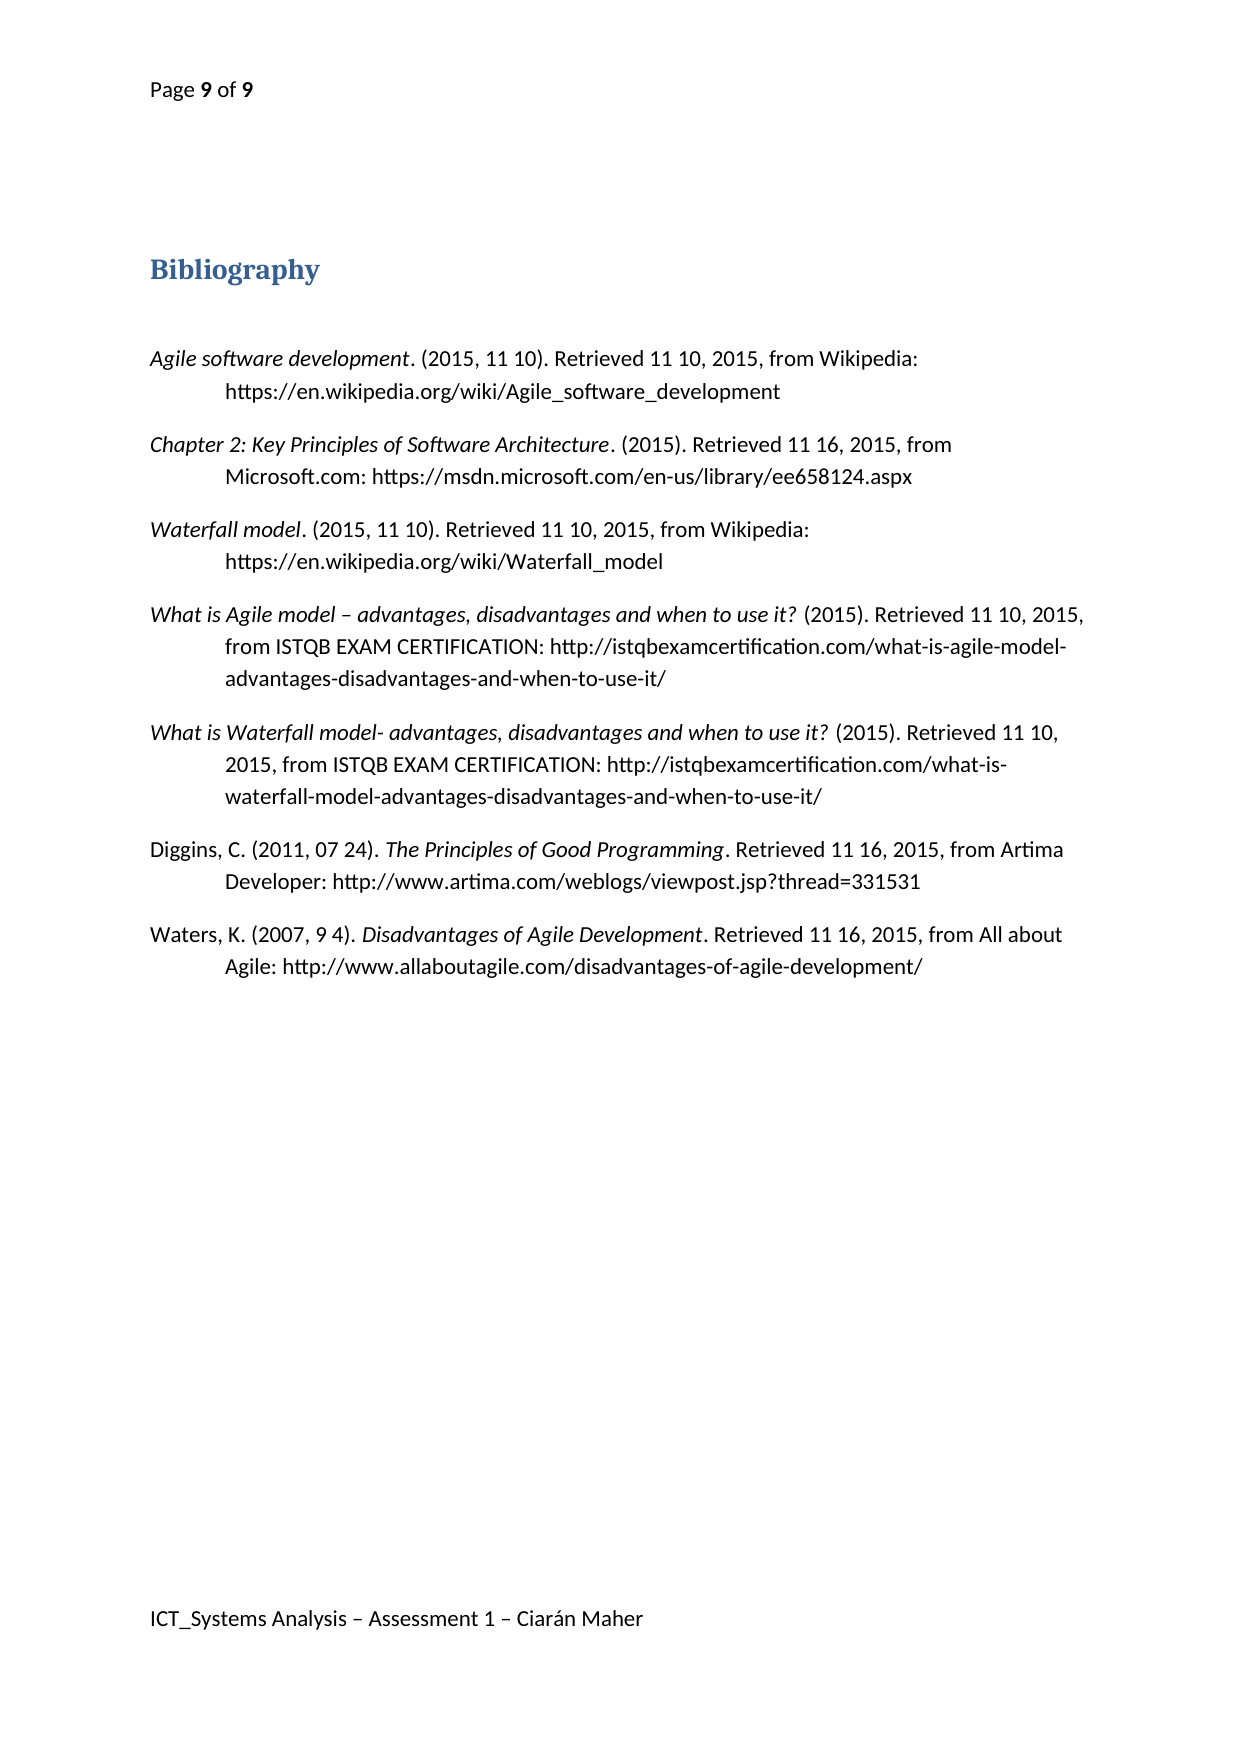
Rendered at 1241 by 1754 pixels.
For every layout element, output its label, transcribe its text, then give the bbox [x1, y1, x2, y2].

text What is Waterfall model- advantages, disadvantages and when to use it? (2015). Retrieved 11 10, 2015, from ISTQB EXAM CERTIFICATION: http://istqbexamcertification.com/what-is-waterfall-model-advantages-disadvantages-and-when-to-use-it/ [150, 718, 1090, 810]
text Chapter 2: Key Principles of Software Architecture. (2015). Retrieved 11 16, 2015, from Microsoft.com: https://msdn.microsoft.com/en-us/library/ee658124.aspx [150, 430, 1090, 490]
text What is Agile model – advantages, disadvantages and when to use it? (2015). Retrieved 11 10, 2015, from ISTQB EXAM CERTIFICATION: http://istqbexamcertification.com/what-is-agile-model-advantages-disadvantages-and-when-to-use-it/ [150, 600, 1090, 693]
text Agile software development. (2015, 11 10). Retrieved 11 10, 2015, from Wikipedia: https://en.wikipedia.org/wiki/Agile_software_development [150, 344, 1090, 405]
text Waters, K. (2007, 9 4). Disadvantages of Agile Development. Retrieved 11 16, 2015, from All about Agile: http://www.allaboutagile.com/disadvantages-of-agile-development/ [150, 920, 1090, 980]
text Waterfall model. (2015, 11 10). Retrieved 11 10, 2015, from Wikipedia: https://en.wikipedia.org/wiki/Waterfall_model [150, 515, 1090, 575]
text Diggins, C. (2011, 07 24). The Principles of Good Programming. Retrieved 11 16, 2015, from Artima Developer: http://www.artima.com/weblogs/viewpost.jsp?thread=331531 [150, 835, 1090, 895]
subtitle Bibliography [150, 253, 1090, 287]
